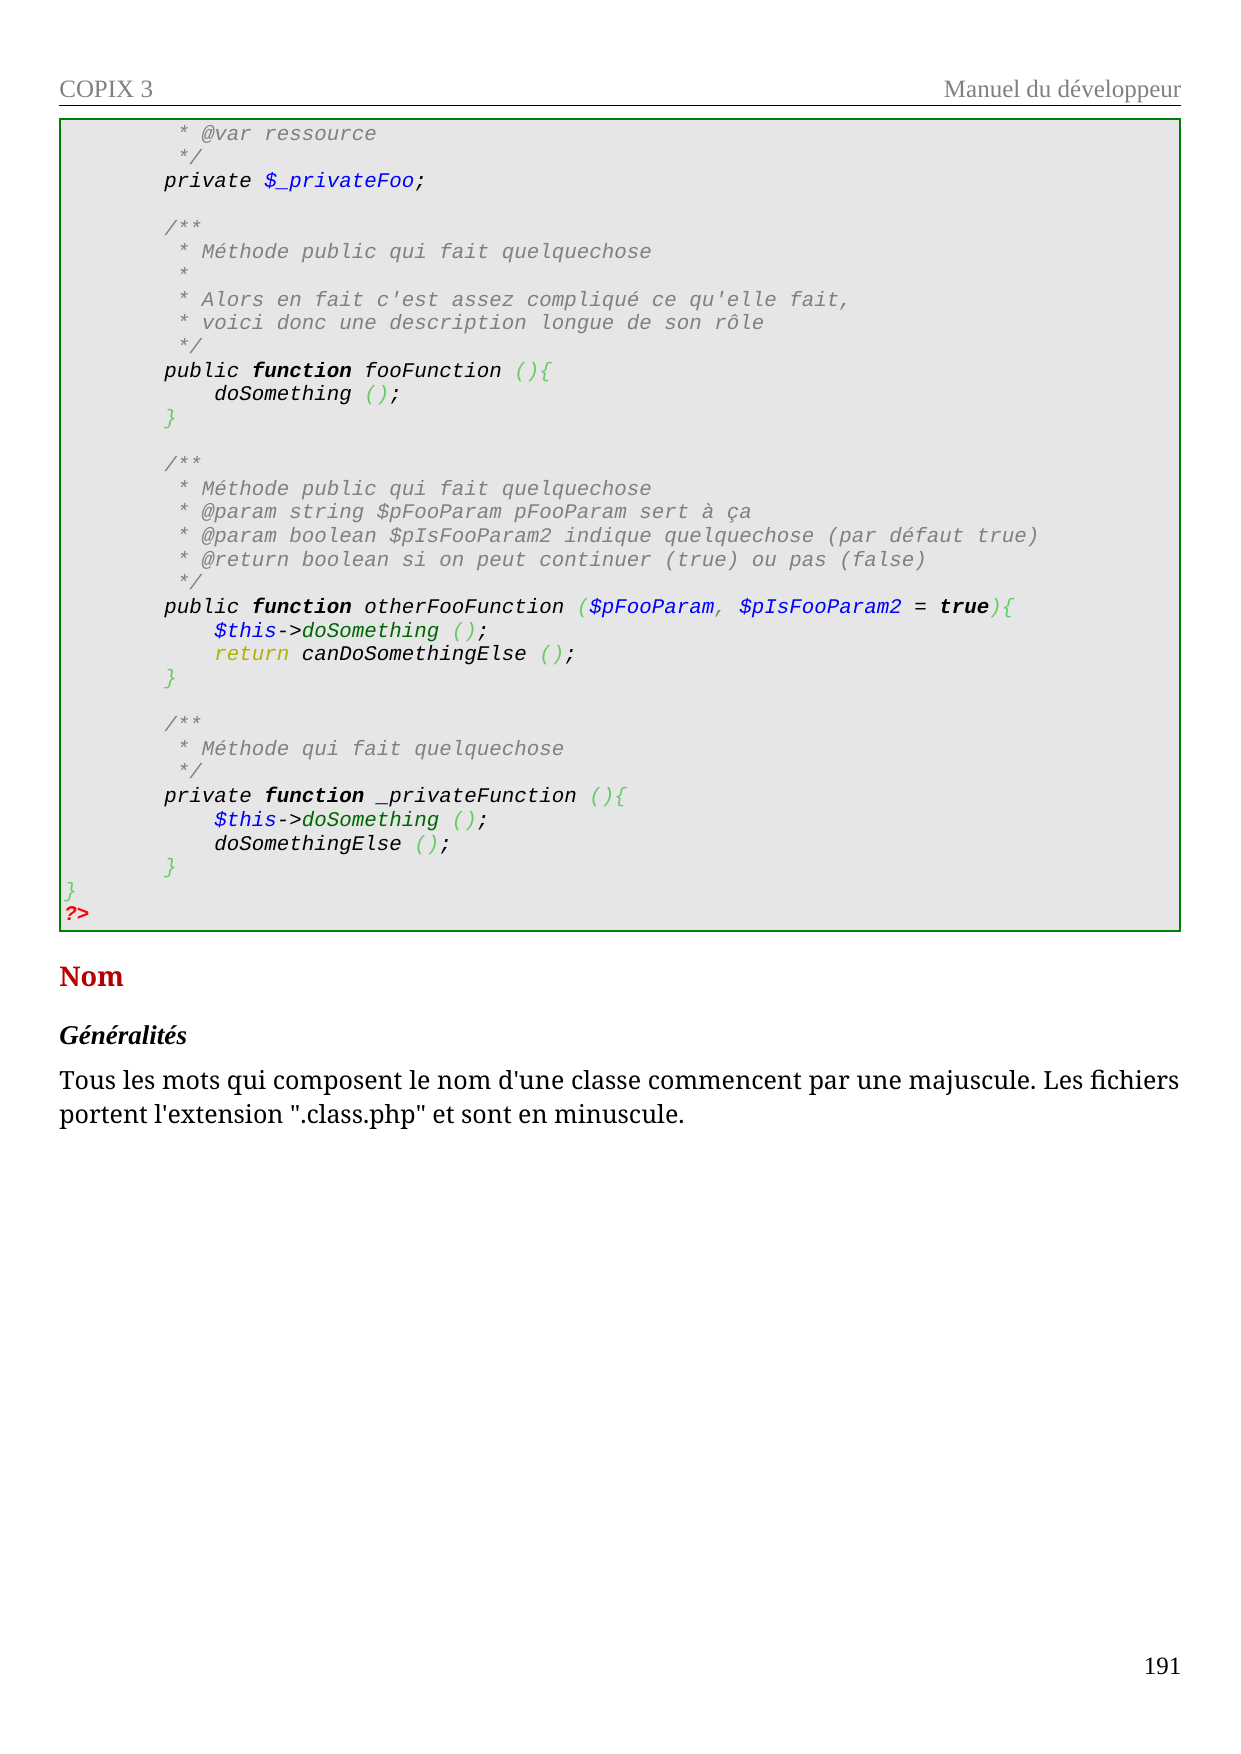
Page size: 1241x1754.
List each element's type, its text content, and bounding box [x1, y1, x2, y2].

text */ [61, 331, 1179, 354]
text doSomething (); [61, 378, 1179, 402]
text * Méthode qui fait quelquechose [61, 733, 1179, 757]
text */ [61, 142, 1179, 165]
text } [61, 402, 1179, 426]
text private $_privateFoo; [61, 165, 1179, 189]
text public function otherFooFunction ($pFooParam, $pIsFooParam2 = true){ [61, 591, 1179, 615]
text /** [61, 449, 1179, 473]
text private function _privateFunction (){ [61, 780, 1179, 804]
text * voici donc une description longue de son rôle [61, 307, 1179, 331]
text * @param boolean $pIsFooParam2 indique quelquechose (par défaut true) [61, 520, 1179, 544]
text */ [61, 567, 1179, 591]
text } [61, 851, 1179, 875]
text /** [61, 213, 1179, 236]
text * Méthode public qui fait quelquechose [61, 473, 1179, 496]
text /** [61, 709, 1179, 733]
subtitle Nom [59, 957, 1181, 994]
text ?> [61, 898, 1179, 930]
text doSomethingElse (); [61, 827, 1179, 851]
text } [61, 662, 1179, 686]
text * [61, 260, 1179, 284]
text * @param string $pFooParam pFooParam sert à ça [61, 496, 1179, 520]
text * @return boolean si on peut continuer (true) ou pas (false) [61, 544, 1179, 567]
text return canDoSomethingElse (); [61, 638, 1179, 662]
text } [61, 875, 1179, 898]
text */ [61, 757, 1179, 780]
text * Alors en fait c'est assez compliqué ce qu'elle fait, [61, 284, 1179, 307]
text * @var ressource [61, 120, 1179, 142]
subtitle Généralités [59, 1019, 1181, 1050]
text public function fooFunction (){ [61, 354, 1179, 378]
text $this->doSomething (); [61, 804, 1179, 827]
text $this->doSomething (); [61, 615, 1179, 638]
text * Méthode public qui fait quelquechose [61, 236, 1179, 260]
text Tous les mots qui composent le nom d'une classe commencent par une majuscule. Les fichiers portent l'extension ".class.php" et sont en minuscule. [59, 1063, 1181, 1131]
